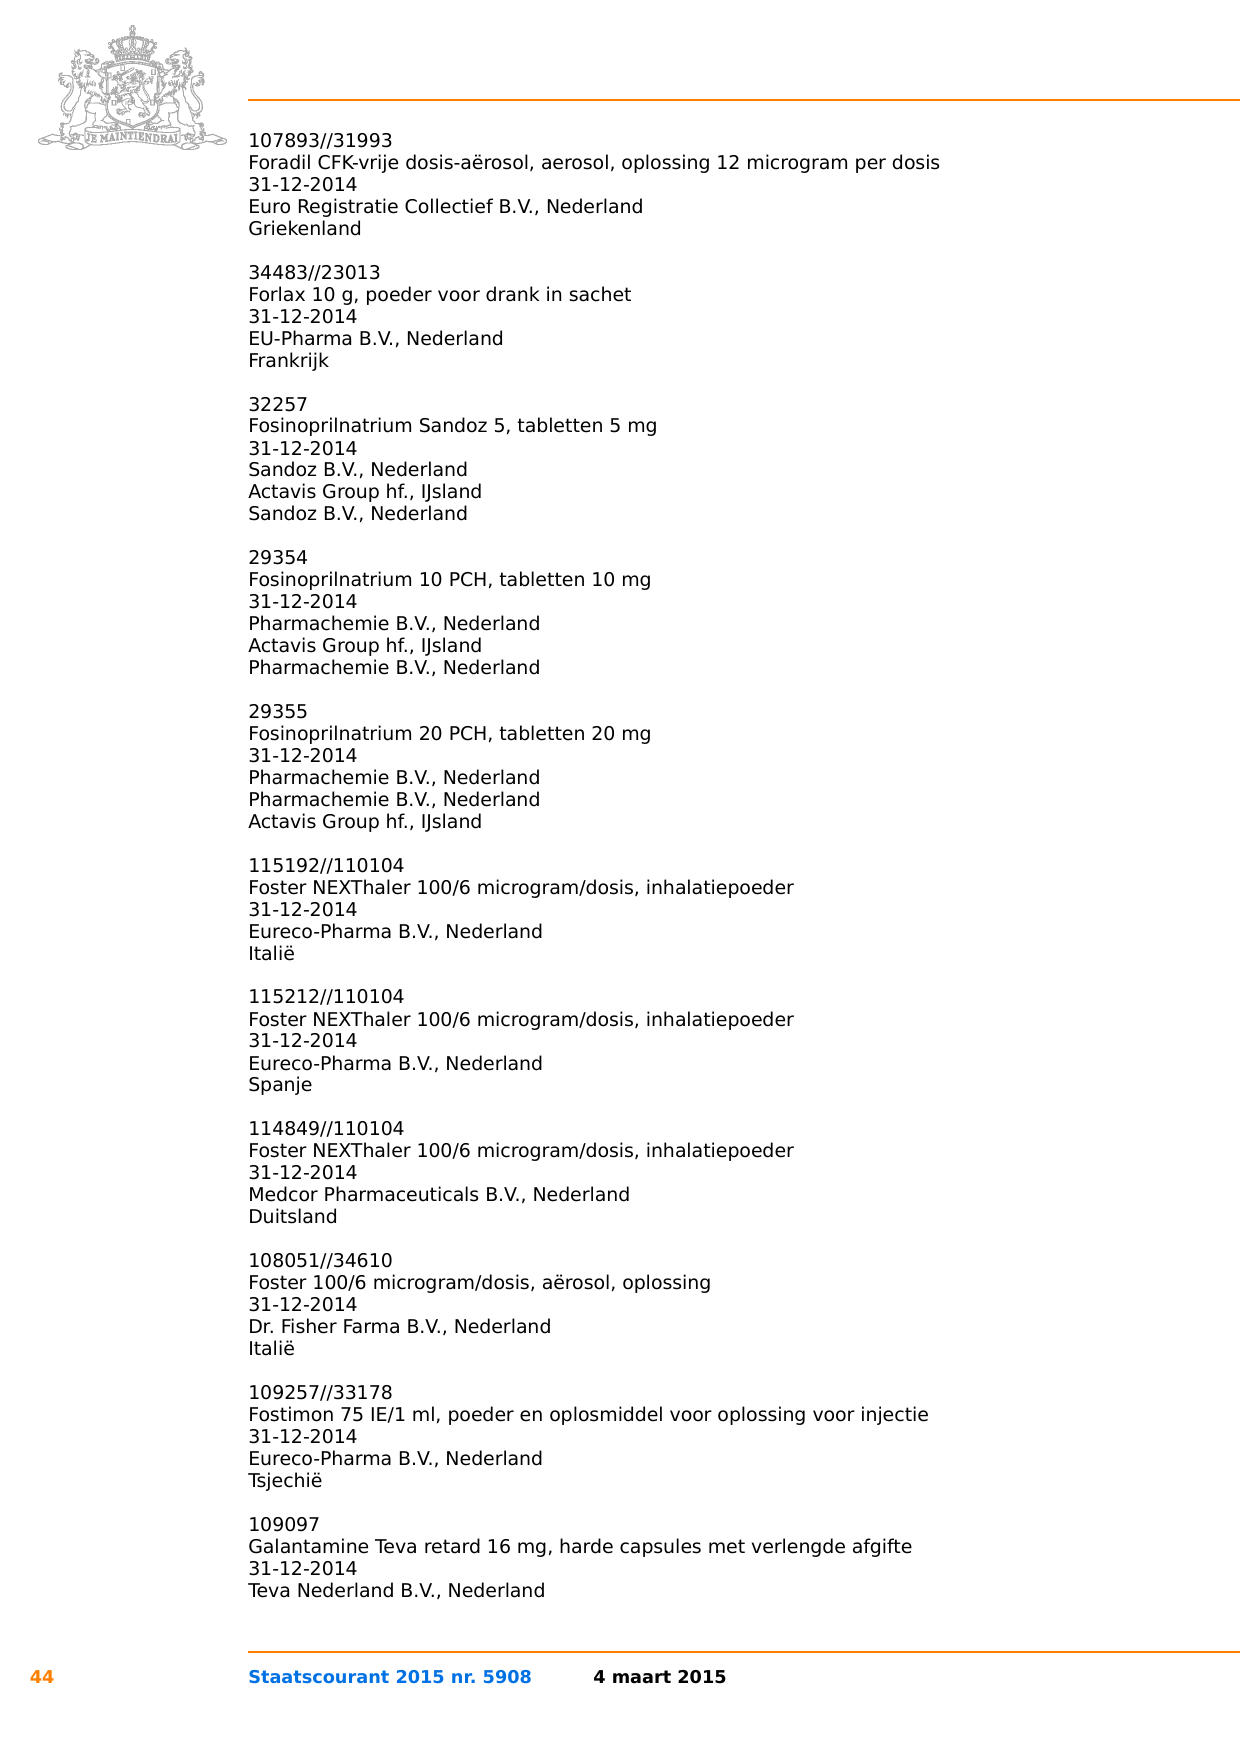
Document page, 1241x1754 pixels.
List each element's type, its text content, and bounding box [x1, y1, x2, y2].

text Spanje [248, 1074, 1163, 1096]
text Pharmachemie B.V., Nederland [248, 613, 1163, 635]
text 31-12-2014 [248, 1162, 1163, 1184]
text Foradil CFK-vrije dosis-aërosol, aerosol, oplossing 12 microgram per dosis [248, 152, 1163, 174]
text 34483//23013 [248, 262, 1163, 284]
text Eureco-Pharma B.V., Nederland [248, 1448, 1163, 1470]
text Euro Registratie Collectief B.V., Nederland [248, 196, 1163, 218]
text Forlax 10 g, poeder voor drank in sachet [248, 284, 1163, 306]
text Foster 100/6 microgram/dosis, aërosol, oplossing [248, 1272, 1163, 1294]
picture [38, 25, 227, 150]
text 32257 [248, 393, 1163, 415]
text Dr. Fisher Farma B.V., Nederland [248, 1316, 1163, 1338]
text Pharmachemie B.V., Nederland [248, 767, 1163, 789]
text Fostimon 75 IE/1 ml, poeder en oplosmiddel voor oplossing voor injectie [248, 1404, 1163, 1426]
text Pharmachemie B.V., Nederland [248, 789, 1163, 811]
text 29354 [248, 547, 1163, 569]
text Sandoz B.V., Nederland [248, 503, 1163, 525]
text 31-12-2014 [248, 1030, 1163, 1052]
text Italië [248, 1338, 1163, 1360]
text 109257//33178 [248, 1382, 1163, 1404]
text Eureco-Pharma B.V., Nederland [248, 1052, 1163, 1074]
text 29355 [248, 701, 1163, 723]
text 31-12-2014 [248, 1557, 1163, 1579]
text 31-12-2014 [248, 899, 1163, 921]
text Italië [248, 943, 1163, 964]
text 114849//110104 [248, 1118, 1163, 1140]
text EU-Pharma B.V., Nederland [248, 328, 1163, 349]
text Foster NEXThaler 100/6 microgram/dosis, inhalatiepoeder [248, 1140, 1163, 1162]
text 31-12-2014 [248, 591, 1163, 613]
text Actavis Group hf., IJsland [248, 635, 1163, 657]
text Fosinoprilnatrium 20 PCH, tabletten 20 mg [248, 723, 1163, 745]
text Fosinoprilnatrium Sandoz 5, tabletten 5 mg [248, 415, 1163, 437]
text 31-12-2014 [248, 1294, 1163, 1316]
text Tsjechië [248, 1470, 1163, 1492]
text Duitsland [248, 1206, 1163, 1228]
text Frankrijk [248, 349, 1163, 372]
text 107893//31993 [248, 130, 1163, 152]
text 115212//110104 [248, 986, 1163, 1008]
text Eureco-Pharma B.V., Nederland [248, 921, 1163, 943]
text Actavis Group hf., IJsland [248, 481, 1163, 503]
text 31-12-2014 [248, 745, 1163, 767]
text Galantamine Teva retard 16 mg, harde capsules met verlengde afgifte [248, 1536, 1163, 1557]
text Pharmachemie B.V., Nederland [248, 657, 1163, 679]
text Sandoz B.V., Nederland [248, 459, 1163, 481]
text 108051//34610 [248, 1250, 1163, 1272]
text Griekenland [248, 218, 1163, 240]
text 109097 [248, 1513, 1163, 1536]
text Foster NEXThaler 100/6 microgram/dosis, inhalatiepoeder [248, 1008, 1163, 1030]
text 31-12-2014 [248, 306, 1163, 328]
text Foster NEXThaler 100/6 microgram/dosis, inhalatiepoeder [248, 877, 1163, 899]
text Fosinoprilnatrium 10 PCH, tabletten 10 mg [248, 569, 1163, 591]
text Medcor Pharmaceuticals B.V., Nederland [248, 1184, 1163, 1206]
text 31-12-2014 [248, 437, 1163, 459]
text 31-12-2014 [248, 1426, 1163, 1448]
text Teva Nederland B.V., Nederland [248, 1579, 1163, 1601]
text 31-12-2014 [248, 174, 1163, 196]
text Actavis Group hf., IJsland [248, 811, 1163, 833]
text 115192//110104 [248, 855, 1163, 877]
